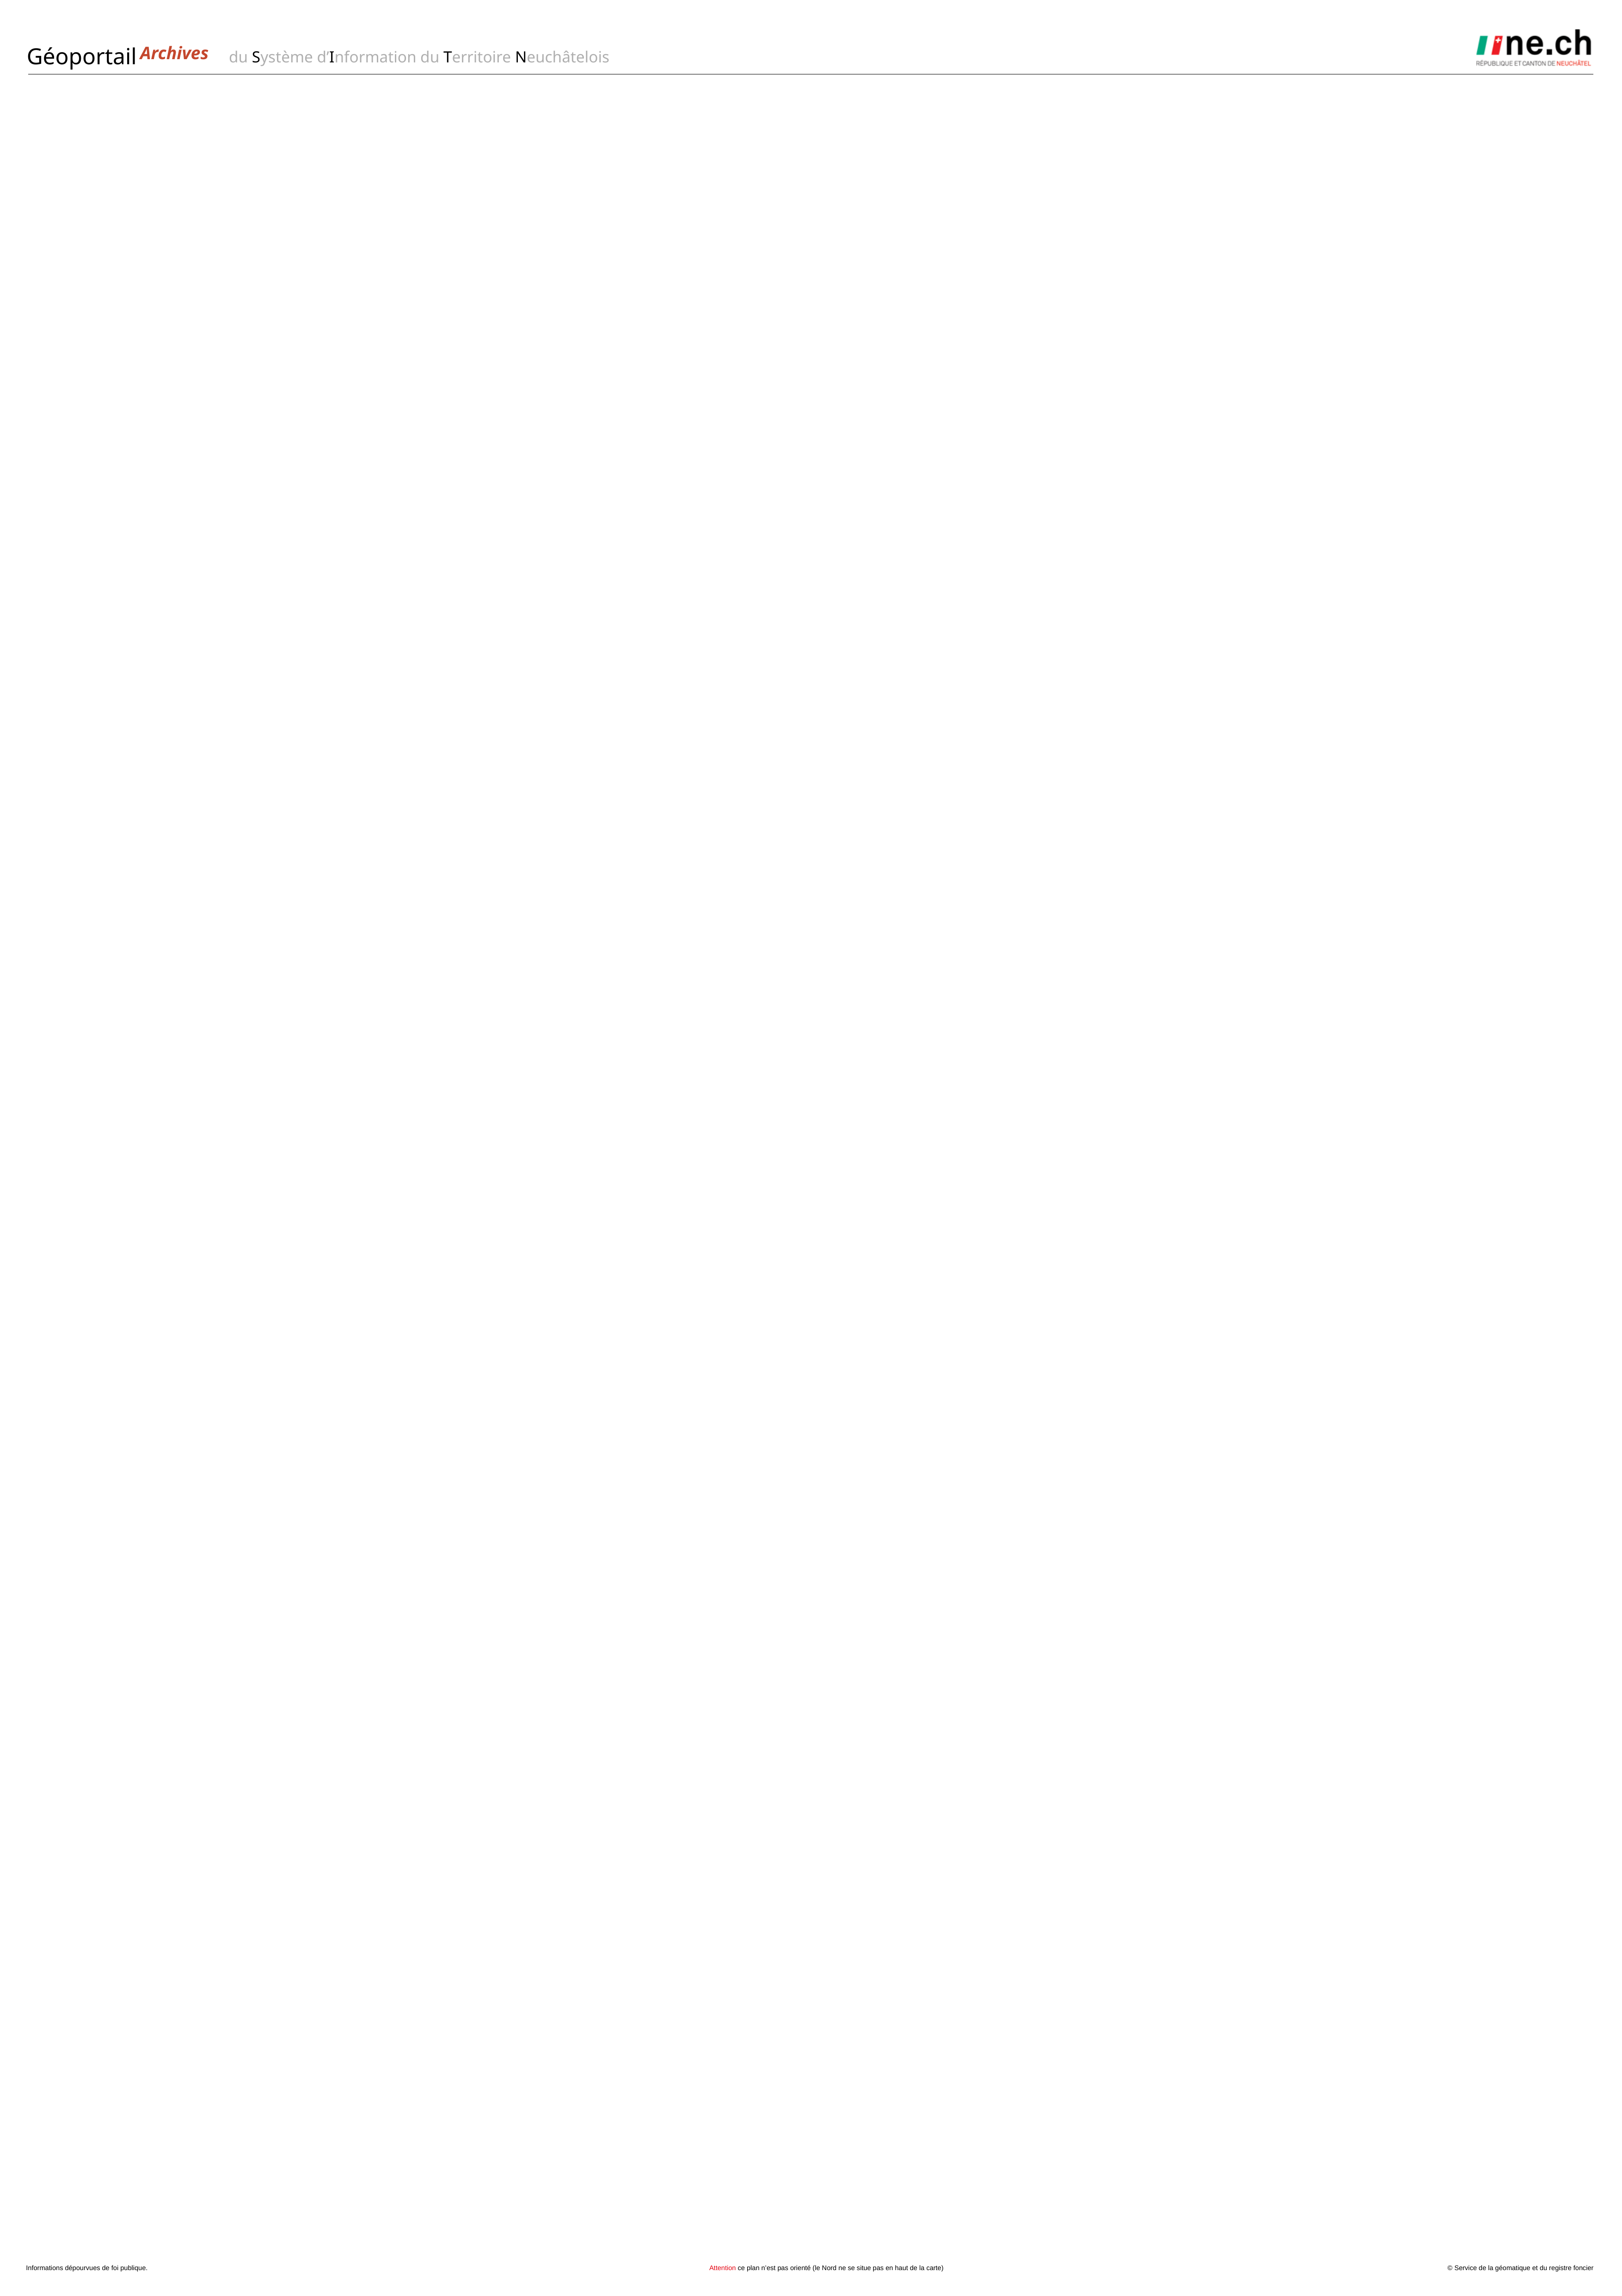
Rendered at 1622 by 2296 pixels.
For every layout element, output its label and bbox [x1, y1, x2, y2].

picture [1472, 27, 1593, 69]
